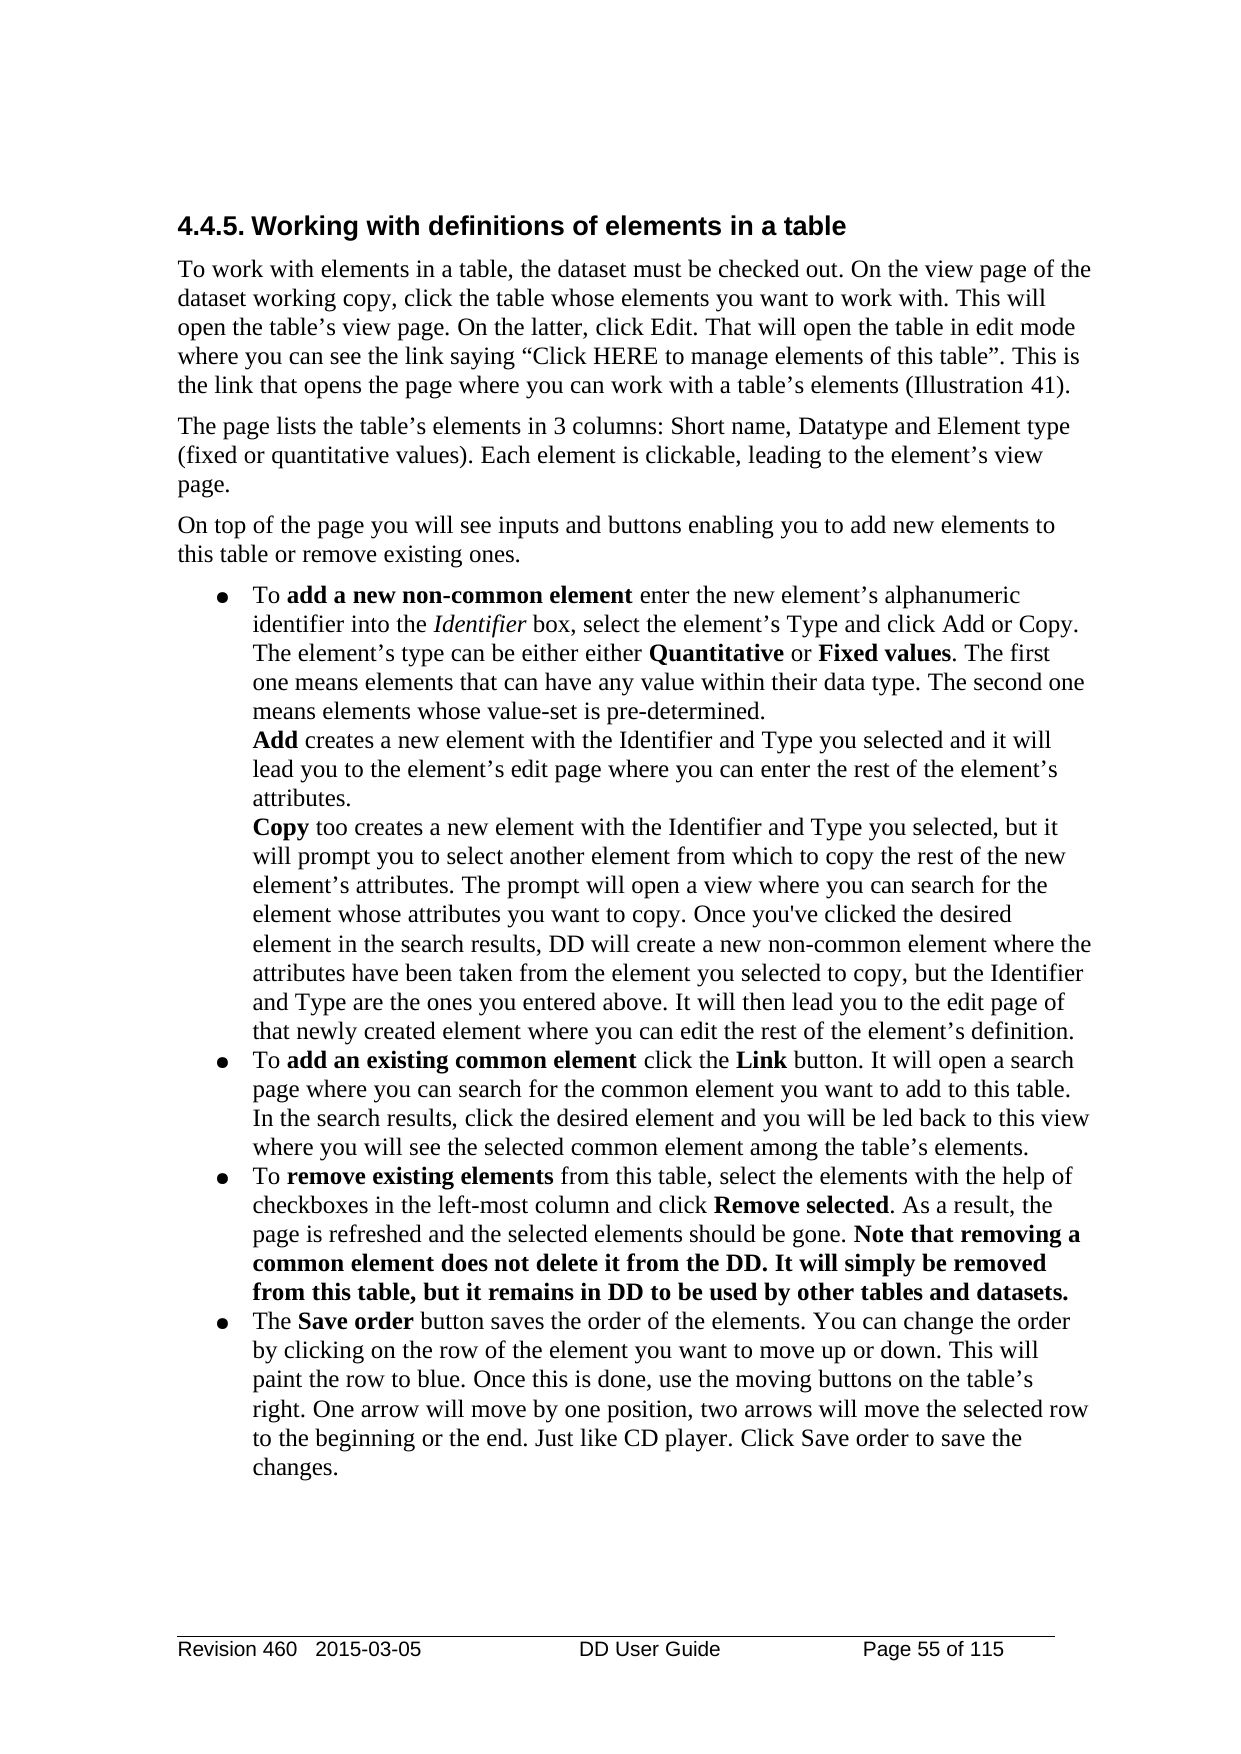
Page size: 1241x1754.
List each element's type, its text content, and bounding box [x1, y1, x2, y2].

list To add a new non-common element enter the new element’s alphanumeric identifier into the Identifier box, select the element’s Type and click Add or Copy. The element’s type can be either either Quantitative or Fixed values. The first one means elements that can have any value within their data type. The second one means elements whose value-set is pre-determined. Add creates a new element with the Identifier and Type you selected and it will lead you to the element’s edit page where you can enter the rest of the element’s attributes. Copy too creates a new element with the Identifier and Type you selected, but it will prompt you to select another element from which to copy the rest of the new element’s attributes. The prompt will open a view where you can search for the element whose attributes you want to copy. Once you've clicked the desired element in the search results, DD will create a new non-common element where the attributes have been taken from the element you selected to copy, but the Identifier and Type are the ones you entered above. It will then lead you to the edit page of that newly created element where you can edit the rest of the element’s definition. [215, 580, 1092, 1045]
list To add an existing common element click the Link button. It will open a search page where you can search for the common element you want to add to this table. In the search results, click the desired element and you will be led back to this view where you will see the selected common element among the table’s elements. [215, 1045, 1092, 1161]
text The page lists the table’s elements in 3 columns: Short name, Datatype and Element type (fixed or quantitative values). Each element is clickable, leading to the element’s view page. [177, 411, 1092, 498]
list The Save order button saves the order of the elements. You can change the order by clicking on the row of the element you want to move up or down. This will paint the row to blue. Once this is done, use the moving buttons on the table’s right. One arrow will move by one position, two arrows will move the selected row to the beginning or the end. Just like CD player. Click Save order to save the changes. [215, 1306, 1092, 1481]
text To work with elements in a table, the dataset must be checked out. On the view page of the dataset working copy, click the table whose elements you want to work with. This will open the table’s view page. On the latter, click Edit. That will open the table in edit mode where you can see the link saying “Click HERE to manage elements of this table”. This is the link that opens the page where you can work with a table’s elements (Illustration 41). [177, 254, 1092, 399]
text On top of the page you will see inputs and buttons enabling you to add new elements to this table or remove existing ones. [177, 510, 1092, 568]
subtitle Working with definitions of elements in a table [177, 210, 1092, 241]
list To remove existing elements from this table, select the elements with the help of checkboxes in the left-most column and click Remove selected. As a result, the page is refreshed and the selected elements should be gone. Note that removing a common element does not delete it from the DD. It will simply be removed from this table, but it remains in DD to be used by other tables and datasets. [215, 1161, 1092, 1306]
